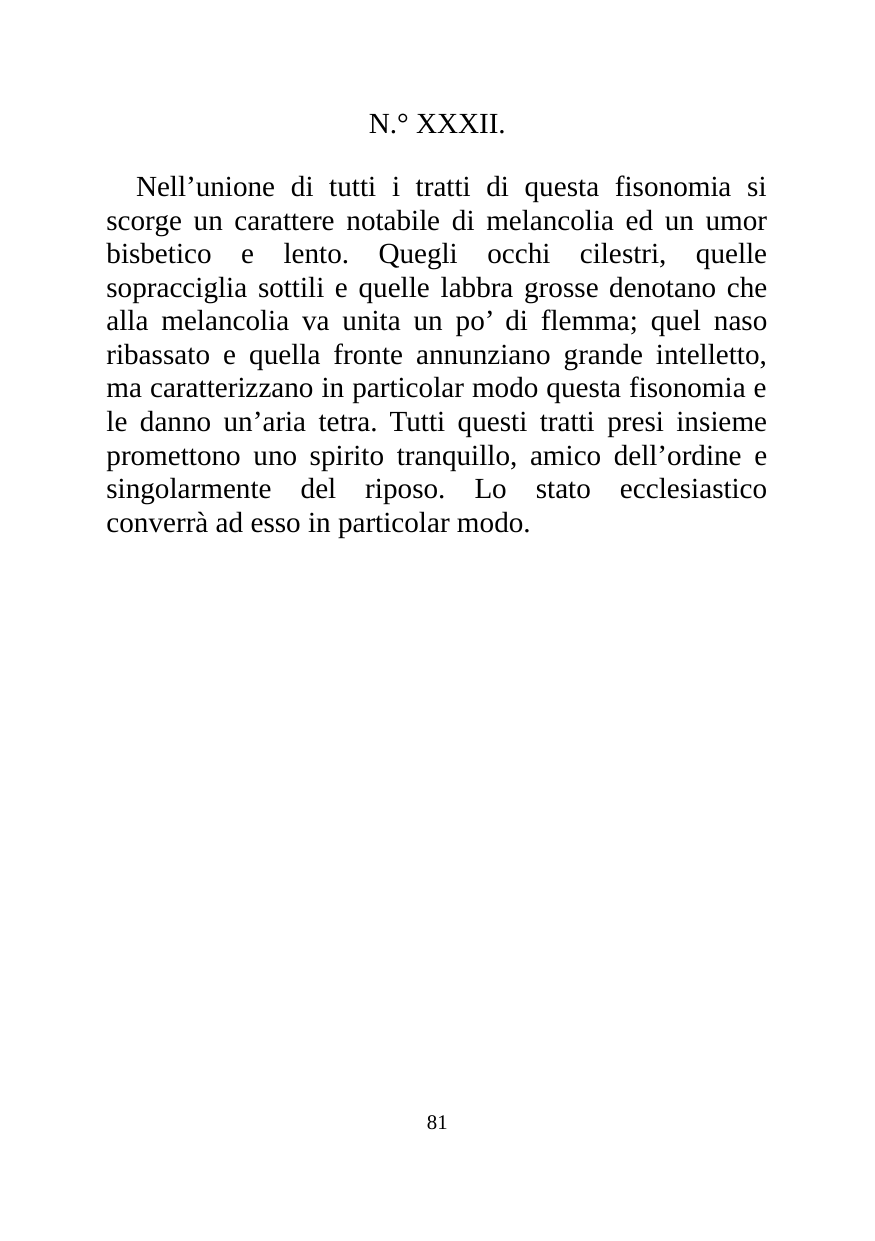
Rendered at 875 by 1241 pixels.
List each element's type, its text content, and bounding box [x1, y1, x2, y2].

text N.° XXXII. [106, 106, 768, 140]
text Nell’unione di tutti i tratti di questa fisonomia si scorge un carattere notabile di melancolia ed un umor bisbetico e lento. Quegli occhi cilestri, quelle sopracciglia sottili e quelle labbra grosse denotano che alla melancolia va unita un po’ di flemma; quel naso ribassato e quella fronte annunziano grande intelletto, ma caratterizzano in particolar modo questa fisonomia e le danno un’aria tetra. Tutti questi tratti presi insieme promettono uno spirito tranquillo, amico dell’ordine e singolarmente del riposo. Lo stato ecclesiastico converrà ad esso in particolar modo. [106, 169, 768, 538]
